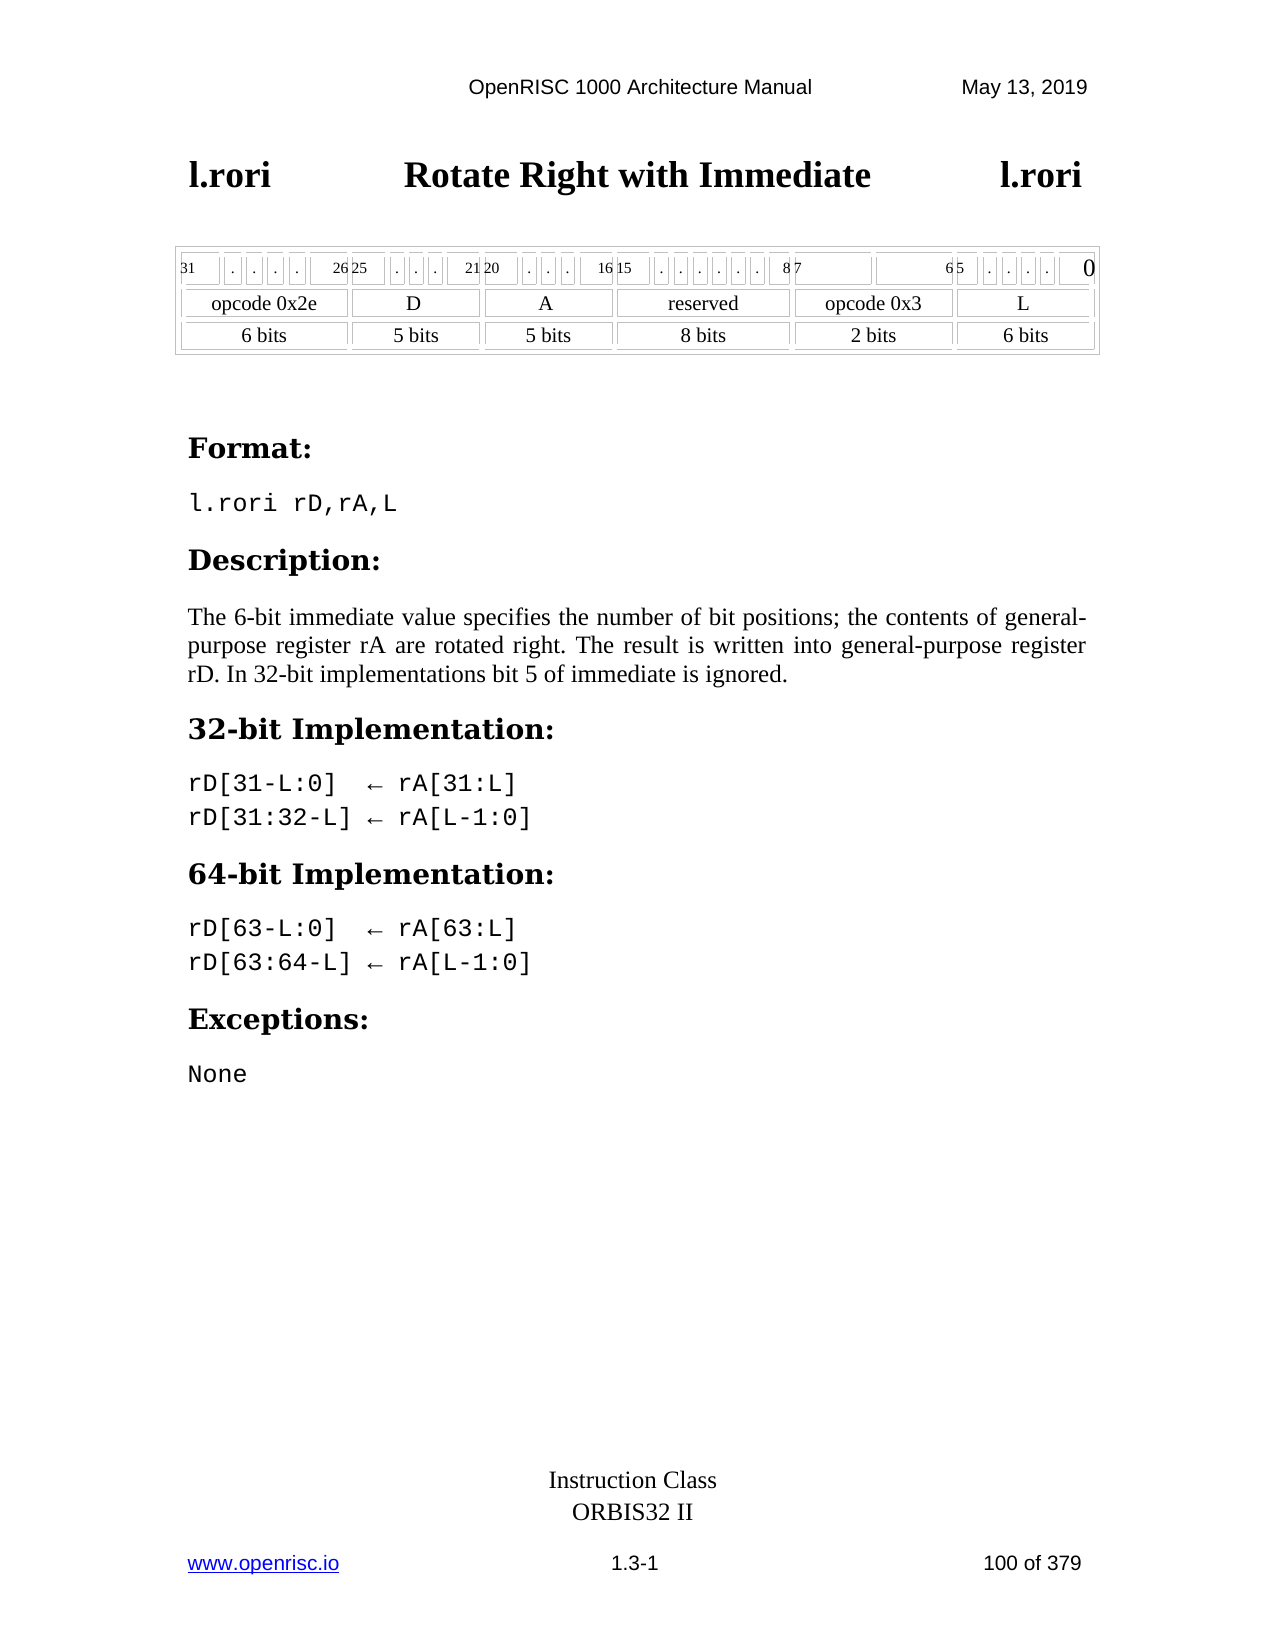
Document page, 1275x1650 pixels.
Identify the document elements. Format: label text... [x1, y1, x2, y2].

text Exceptions: [187, 1003, 1087, 1036]
text l.rori rD,rA,L [187, 490, 1087, 518]
text None [187, 1061, 1087, 1089]
text 32-bit Implementation: [187, 713, 1087, 746]
text Format: [187, 432, 1087, 465]
text rD[63-L:0] ← rA[63:L] rD[63:64-L] ← rA[L-1:0] [187, 916, 1087, 978]
text Description: [187, 543, 1087, 577]
text The 6-bit immediate value specifies the number of bit positions; the contents of general-purpose register rA are rotated right. The result is written into general-purpose register rD. In 32-bit implementations bit 5 of immediate is ignored. [187, 602, 1087, 688]
text 64-bit Implementation: [187, 858, 1087, 891]
text rD[31-L:0] ← rA[31:L] rD[31:32-L] ← rA[L-1:0] [187, 771, 1087, 833]
